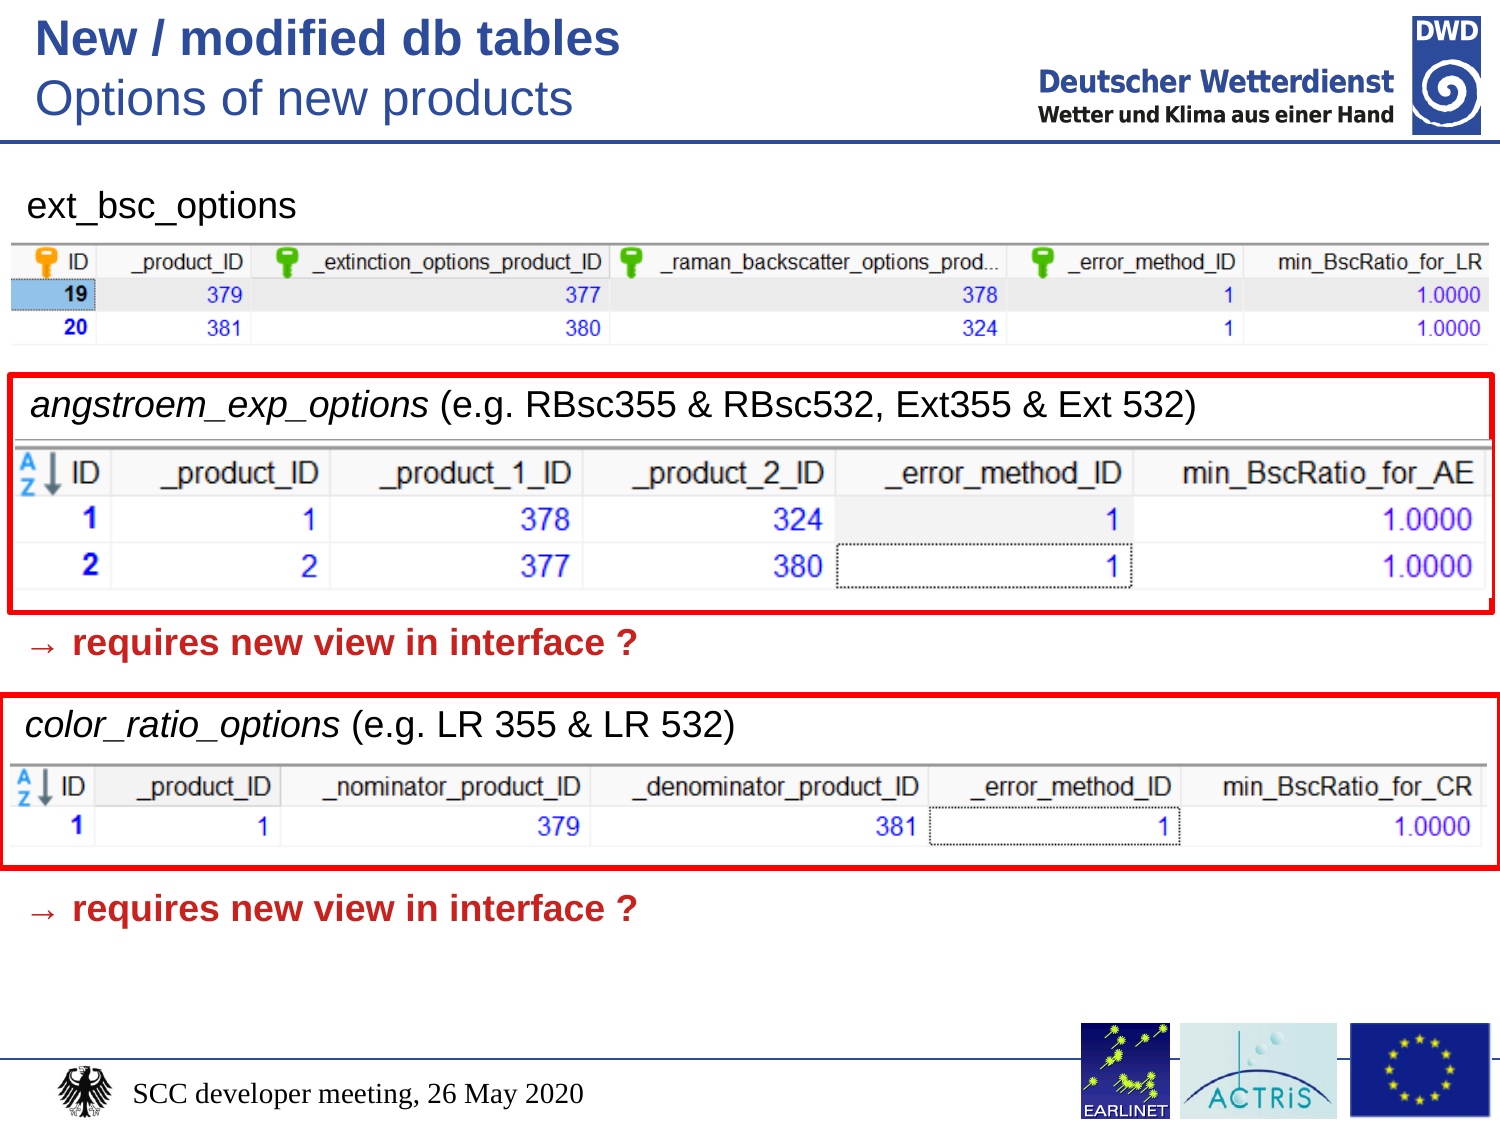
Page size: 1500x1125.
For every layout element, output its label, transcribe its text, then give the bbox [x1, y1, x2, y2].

text_box New / modified db tables Options of new products [20, 0, 988, 134]
text_box → requires new view in interface ? [9, 610, 666, 671]
text_box → requires new view in interface ? [9, 876, 656, 937]
picture [10, 759, 1487, 852]
picture [11, 239, 1489, 348]
picture [1180, 1023, 1337, 1119]
picture [15, 439, 1492, 598]
picture [1081, 1023, 1170, 1119]
picture [55, 1064, 114, 1119]
picture [1038, 16, 1481, 135]
picture [1350, 1023, 1492, 1119]
